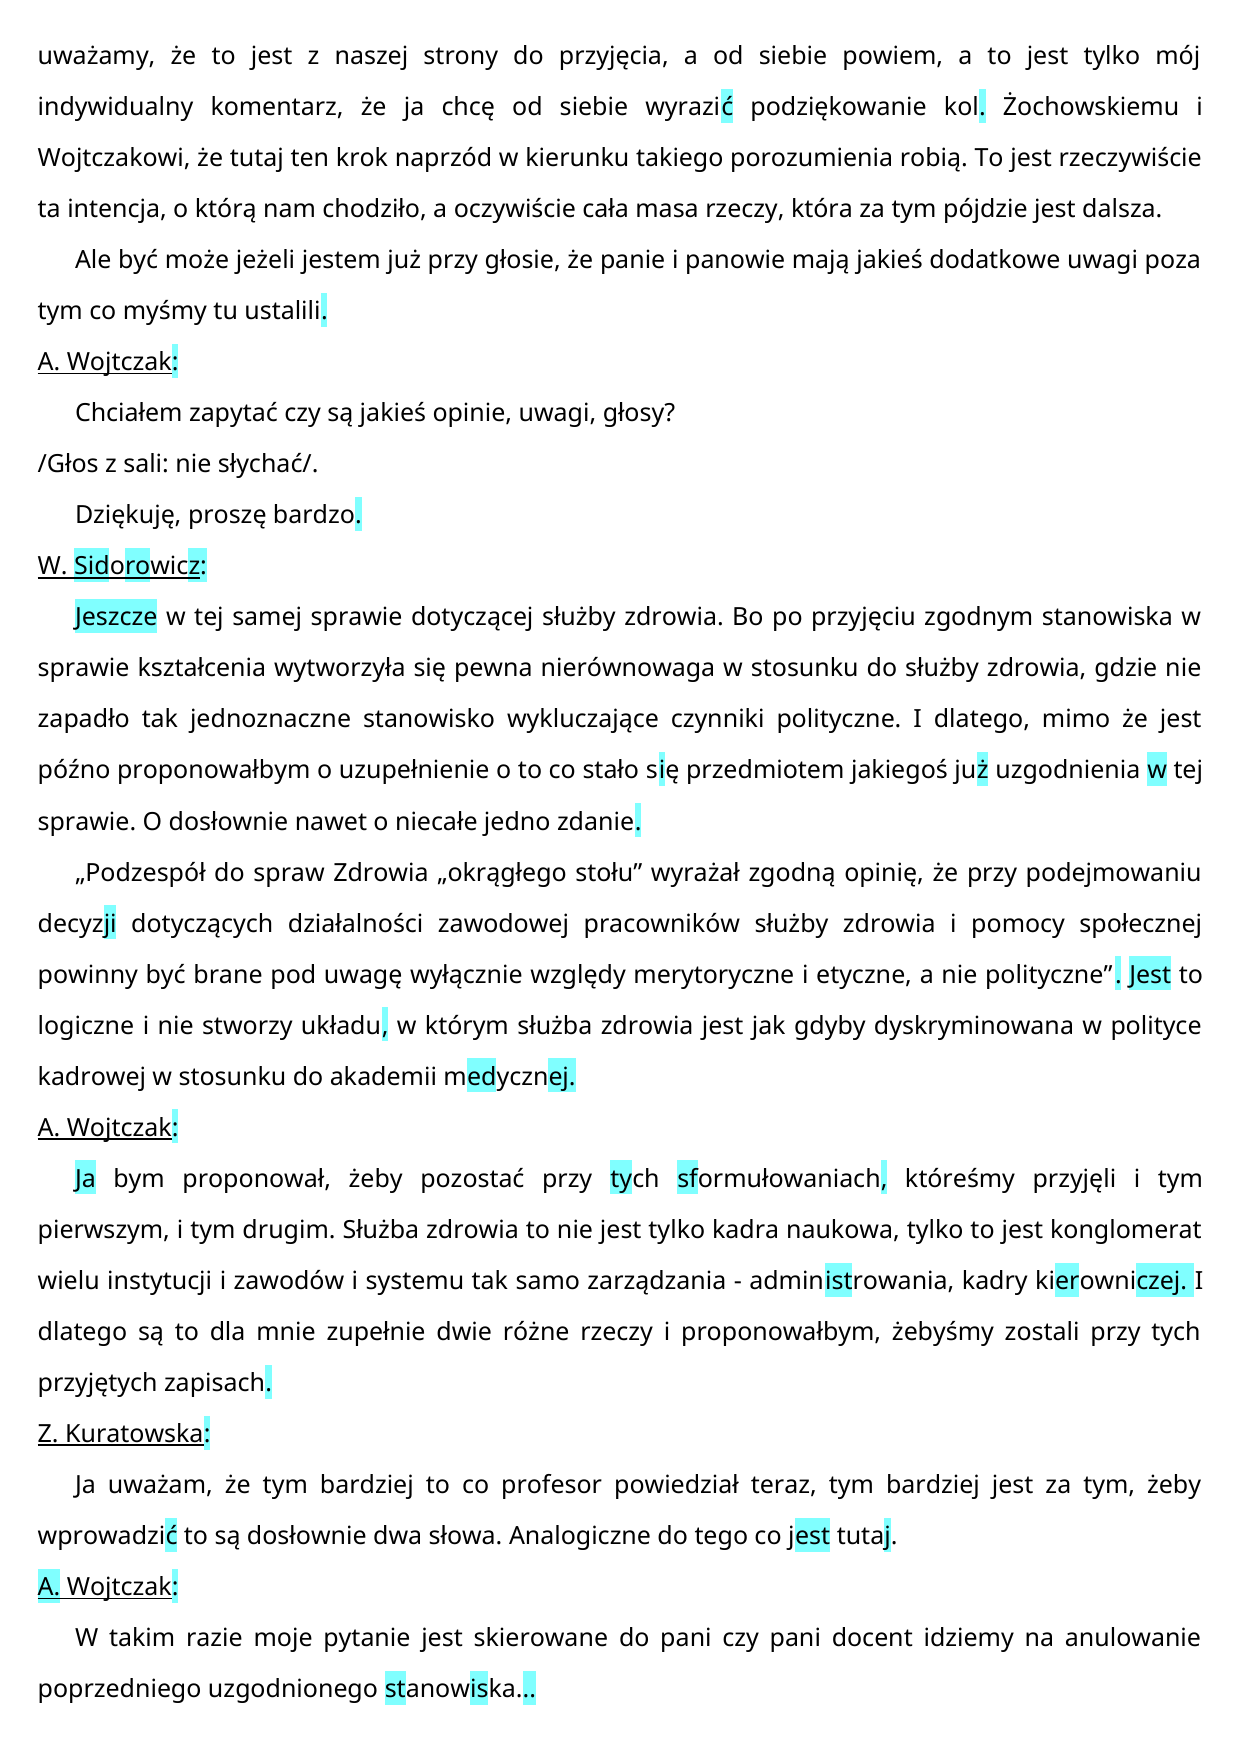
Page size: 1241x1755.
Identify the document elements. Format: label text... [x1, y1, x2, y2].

text A. Wojtczak: [37, 1569, 1203, 1603]
text /Głos z sali: nie słychać/. [37, 446, 1203, 480]
text Ja uważam, że tym bardziej to co profesor powiedział teraz, tym bardziej jest za tym, żeby wprowadzić to są dosłownie dwa słowa. Analogiczne do tego co jest tutaj. [37, 1467, 1203, 1552]
text W. Sidorowicz: [37, 548, 1203, 582]
text Dziękuję, proszę bardzo. [37, 497, 1203, 531]
text Ja bym proponował, żeby pozostać przy tych sformułowaniach, któreśmy przyjęli i tym pierwszym, i tym drugim. Służba zdrowia to nie jest tylko kadra naukowa, tylko to jest konglomerat wielu instytucji i zawodów i systemu tak samo zarządzania - administrowania, kadry kierowniczej. I dlatego są to dla mnie zupełnie dwie różne rzeczy i proponowałbym, żebyśmy zostali przy tych przyjętych zapisach. [37, 1160, 1203, 1399]
text Ale być może jeżeli jestem już przy głosie, że panie i panowie mają jakieś dodatkowe uwagi poza tym co myśmy tu ustalili. [37, 242, 1203, 327]
text A. Wojtczak: [37, 1109, 1203, 1143]
text Z. Kuratowska: [37, 1416, 1203, 1450]
text uważamy, że to jest z naszej strony do przyjęcia, a od siebie powiem, a to jest tylko mój indywidualny komentarz, że ja chcę od siebie wyrazić podziękowanie kol. Żochowskiemu i Wojtczakowi, że tutaj ten krok naprzód w kierunku takiego porozumienia robią. To jest rzeczywiście ta intencja, o którą nam chodziło, a oczywiście cała masa rzeczy, która za tym pójdzie jest dalsza. [37, 37, 1203, 225]
text A. Wojtczak: [37, 344, 1203, 378]
text Jeszcze w tej samej sprawie dotyczącej służby zdrowia. Bo po przyjęciu zgodnym stanowiska w sprawie kształcenia wytworzyła się pewna nierównowaga w stosunku do służby zdrowia, gdzie nie zapadło tak jednoznaczne stanowisko wykluczające czynniki polityczne. I dlatego, mimo że jest późno proponowałbym o uzupełnienie o to co stało się przedmiotem jakiegoś już uzgodnienia w tej sprawie. O dosłownie nawet o niecałe jedno zdanie. [37, 599, 1203, 837]
text W takim razie moje pytanie jest skierowane do pani czy pani docent idziemy na anulowanie poprzedniego uzgodnionego stanowiska... [37, 1620, 1203, 1705]
text „Podzespół do spraw Zdrowia „okrągłego stołu” wyrażał zgodną opinię, że przy podejmowaniu decyzji dotyczących działalności zawodowej pracowników służby zdrowia i pomocy społecznej powinny być brane pod uwagę wyłącznie względy merytoryczne i etyczne, a nie polityczne”. Jest to logiczne i nie stworzy układu, w którym służba zdrowia jest jak gdyby dyskryminowana w polityce kadrowej w stosunku do akademii medycznej. [37, 854, 1203, 1092]
text Chciałem zapytać czy są jakieś opinie, uwagi, głosy? [37, 395, 1203, 429]
